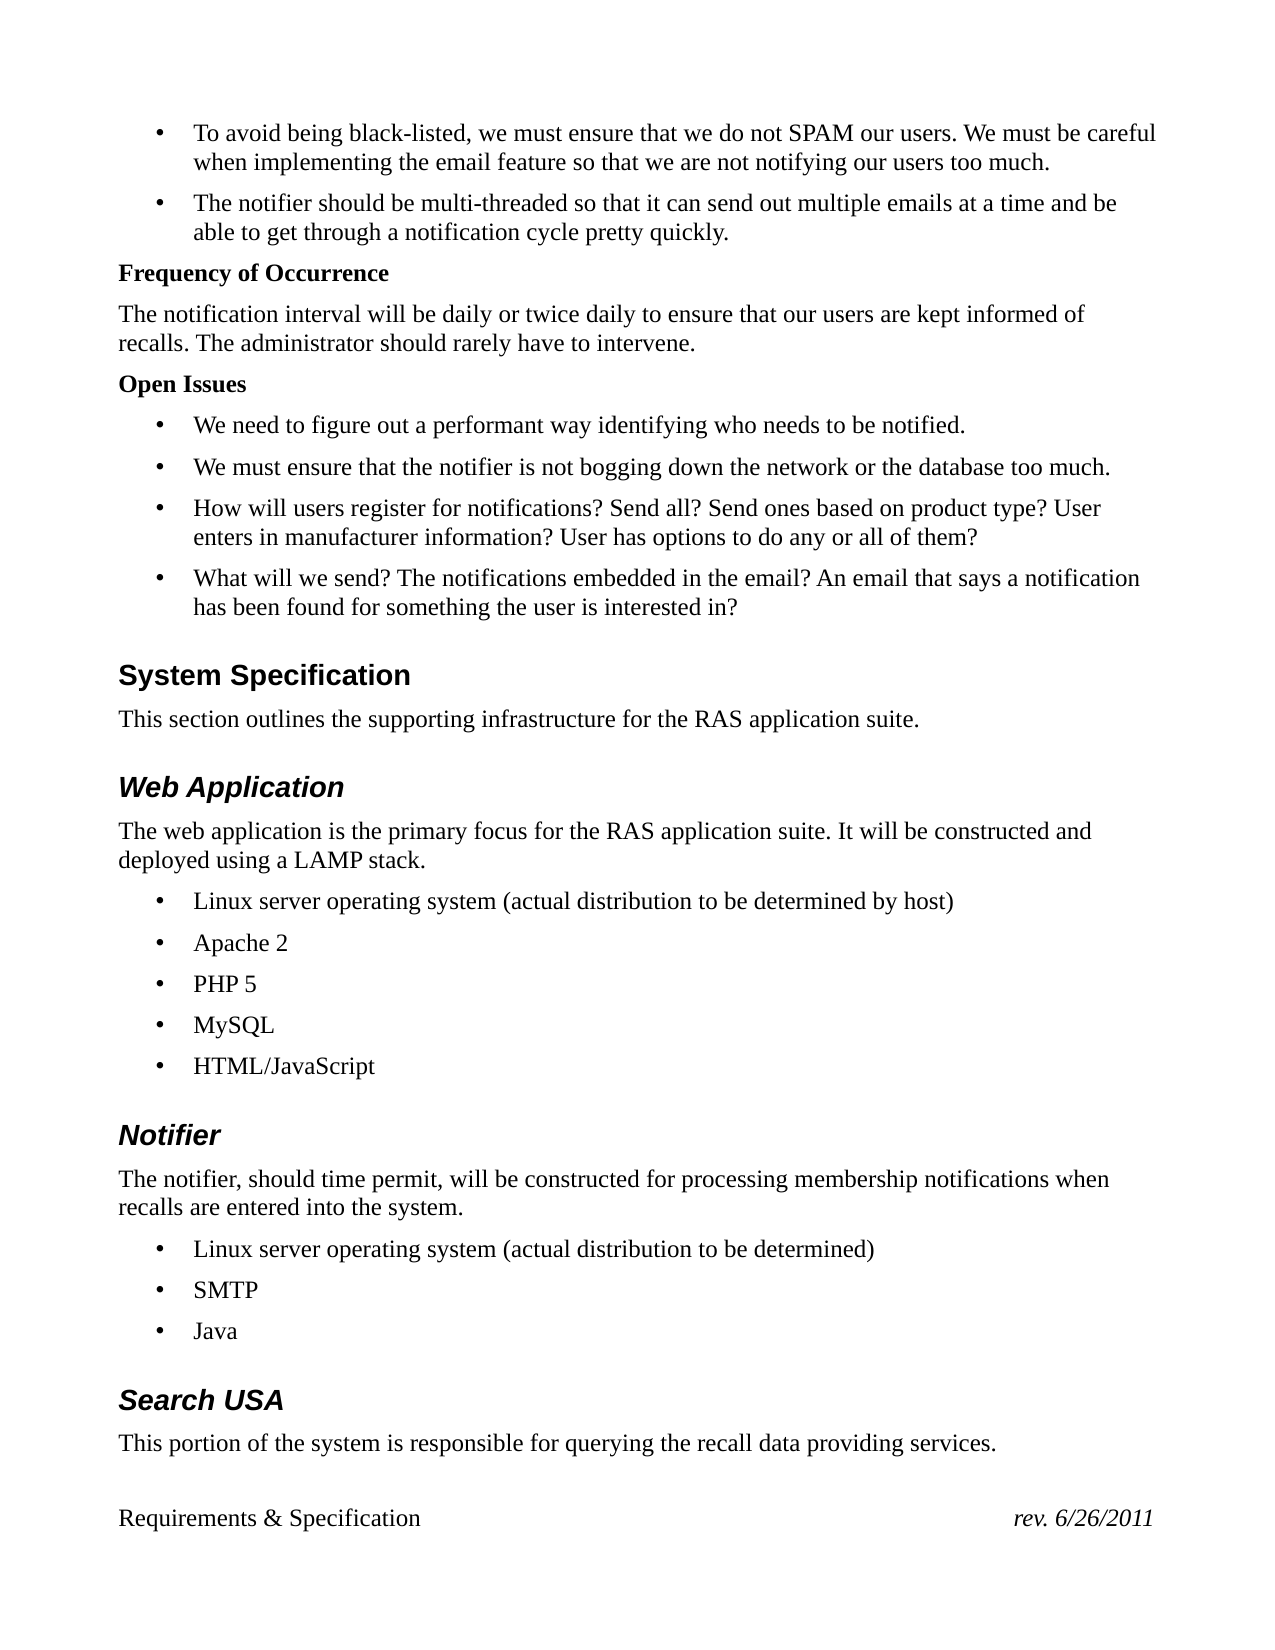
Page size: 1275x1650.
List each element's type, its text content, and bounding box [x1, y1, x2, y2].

list HTML/JavaScript [156, 1051, 1157, 1080]
text Open Issues [118, 369, 1157, 398]
subtitle Web Application [118, 770, 1157, 804]
text This portion of the system is responsible for querying the recall data providing services. [118, 1428, 1157, 1457]
list SMTP [156, 1275, 1157, 1304]
subtitle Notifier [118, 1118, 1157, 1151]
list The notifier should be multi-threaded so that it can send out multiple emails at a time and be able to get through a notification cycle pretty quickly. [156, 188, 1157, 246]
list Apache 2 [156, 928, 1157, 956]
subtitle System Specification [118, 658, 1157, 692]
list MySQL [156, 1010, 1157, 1039]
list To avoid being black-listed, we must ensure that we do not SPAM our users. We must be careful when implementing the email feature so that we are not notifying our users too much. [156, 118, 1157, 176]
list Linux server operating system (actual distribution to be determined by host) [156, 886, 1157, 915]
text The notification interval will be daily or twice daily to ensure that our users are kept informed of recalls. The administrator should rarely have to intervene. [118, 299, 1157, 357]
list What will we send? The notifications embedded in the email? An email that says a notification has been found for something the user is interested in? [156, 563, 1157, 621]
text The web application is the primary focus for the RAS application suite. It will be constructed and deployed using a LAMP stack. [118, 816, 1157, 874]
list Linux server operating system (actual distribution to be determined) [156, 1234, 1157, 1262]
list How will users register for notifications? Send all? Send ones based on product type? User enters in manufacturer information? User has options to do any or all of them? [156, 493, 1157, 551]
subtitle Search USA [118, 1382, 1157, 1416]
text Frequency of Occurrence [118, 258, 1157, 287]
list We need to figure out a performant way identifying who needs to be notified. [156, 411, 1157, 439]
list Java [156, 1316, 1157, 1345]
list We must ensure that the notifier is not bogging down the network or the database too much. [156, 452, 1157, 481]
text The notifier, should time permit, will be constructed for processing membership notifications when recalls are entered into the system. [118, 1164, 1157, 1221]
text This section outlines the supporting infrastructure for the RAS application suite. [118, 704, 1157, 733]
list PHP 5 [156, 969, 1157, 998]
